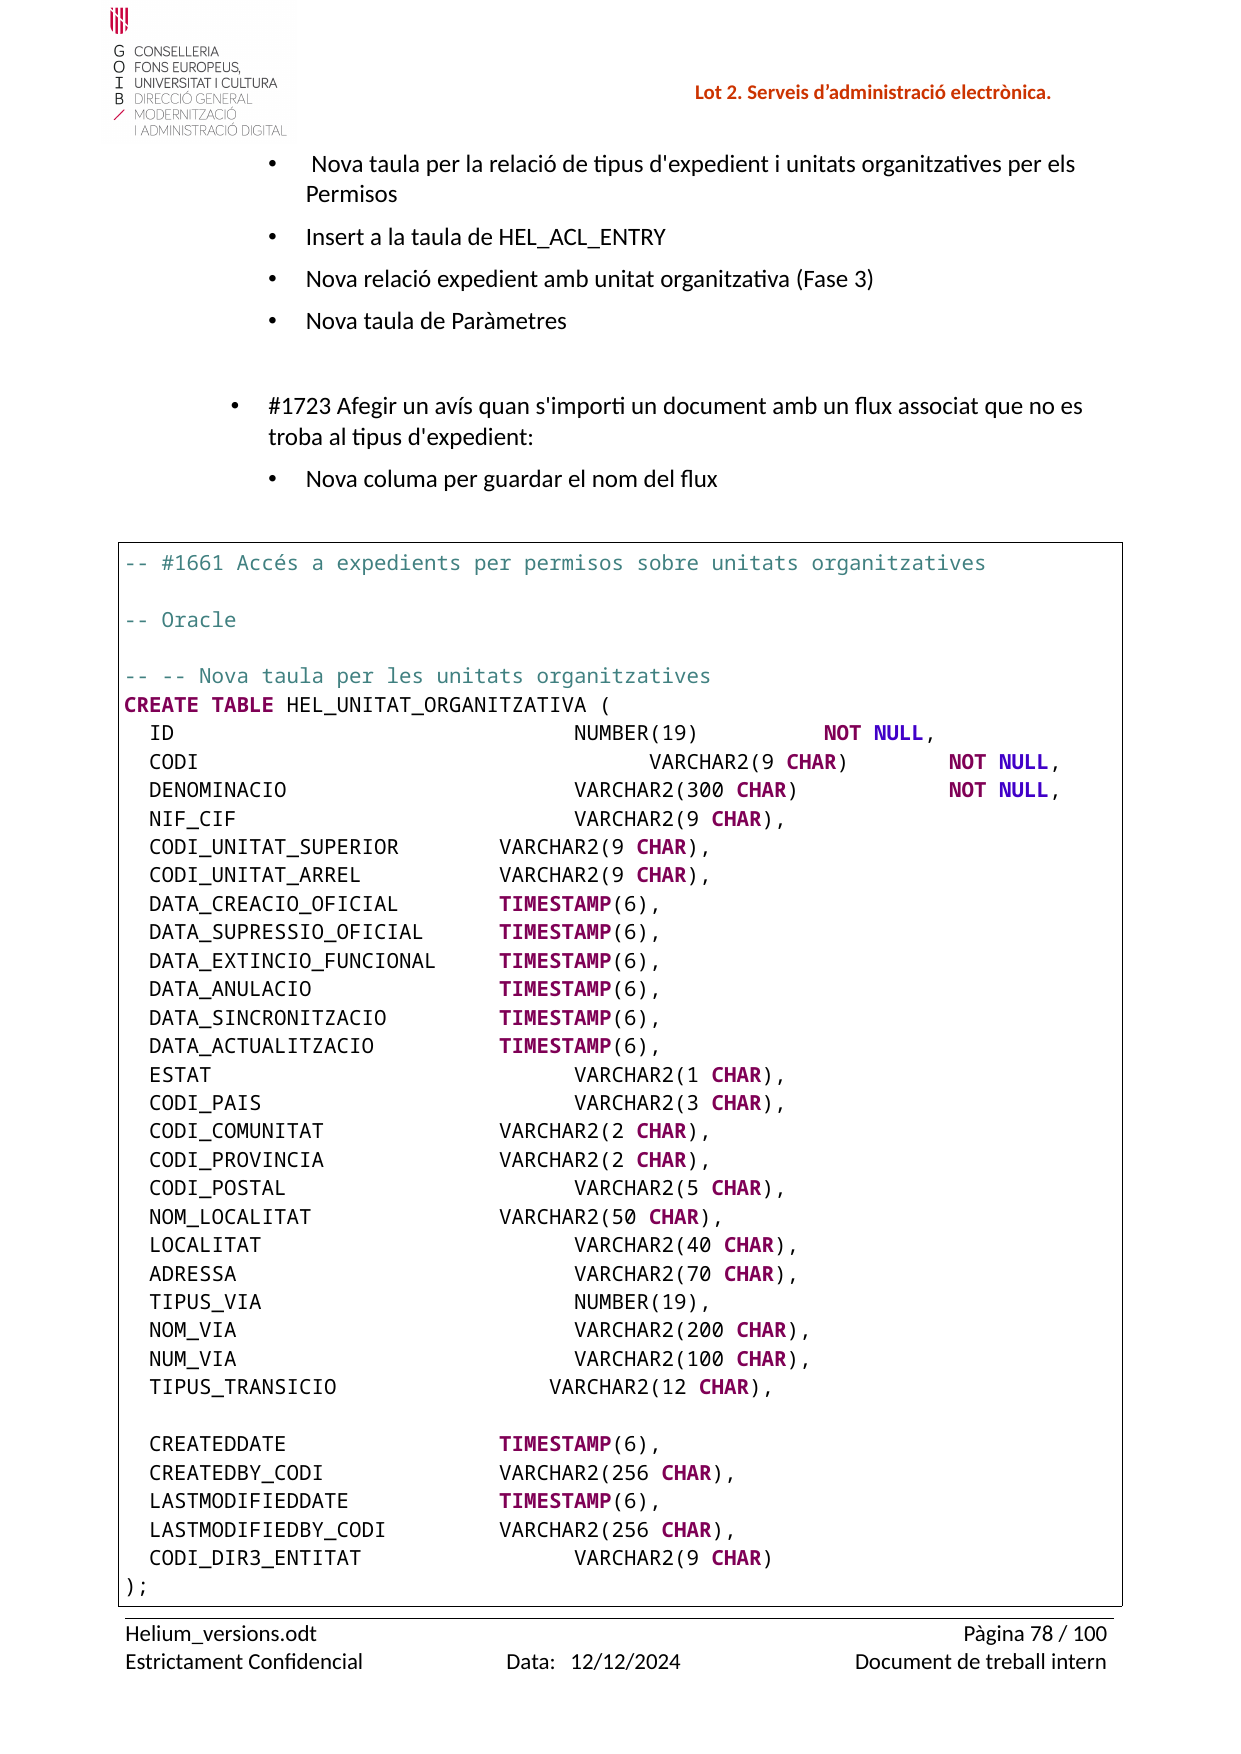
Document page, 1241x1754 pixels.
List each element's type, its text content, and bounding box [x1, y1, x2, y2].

list Nova relació expedient amb unitat organitzativa (Fase 3) [268, 263, 1122, 293]
list #1723 Afegir un avís quan s'importi un document amb un flux associat que no es troba al tipus d'expedient: [231, 390, 1122, 451]
table_header -- #1661 Accés a expedients per permisos sobre unitats organitzatives -- Oracle -- -- Nova taula per les unitats organitzatives CREATE TABLE HEL_UNITAT_ORGANITZATIVA ( ID NUMBER(19) NOT NULL, CODI VARCHAR2(9 CHAR) NOT NULL, DENOMINACIO VARCHAR2(300 CHAR) NOT NULL, NIF_CIF VARCHAR2(9 CHAR), CODI_UNITAT_SUPERIOR VARCHAR2(9 CHAR), CODI_UNITAT_ARREL VARCHAR2(9 CHAR), DATA_CREACIO_OFICIAL TIMESTAMP(6), DATA_SUPRESSIO_OFICIAL TIMESTAMP(6), DATA_EXTINCIO_FUNCIONAL TIMESTAMP(6), DATA_ANULACIO TIMESTAMP(6), DATA_SINCRONITZACIO TIMESTAMP(6), DATA_ACTUALITZACIO TIMESTAMP(6), ESTAT VARCHAR2(1 CHAR), CODI_PAIS VARCHAR2(3 CHAR), CODI_COMUNITAT VARCHAR2(2 CHAR), CODI_PROVINCIA VARCHAR2(2 CHAR), CODI_POSTAL VARCHAR2(5 CHAR), NOM_LOCALITAT VARCHAR2(50 CHAR), LOCALITAT VARCHAR2(40 CHAR), ADRESSA VARCHAR2(70 CHAR), TIPUS_VIA NUMBER(19), NOM_VIA VARCHAR2(200 CHAR), NUM_VIA VARCHAR2(100 CHAR), TIPUS_TRANSICIO VARCHAR2(12 CHAR), CREATEDDATE TIMESTAMP(6), CREATEDBY_CODI VARCHAR2(256 CHAR), LASTMODIFIEDDATE TIMESTAMP(6), LASTMODIFIEDBY_CODI VARCHAR2(256 CHAR), CODI_DIR3_ENTITAT VARCHAR2(9 CHAR) ); [119, 543, 1122, 1606]
list Nova columa per guardar el nom del flux [268, 463, 1122, 494]
list Insert a la taula de HEL_ACL_ENTRY [268, 221, 1122, 251]
list Nova taula de Paràmetres [268, 305, 1122, 336]
picture [100, 0, 297, 144]
list Nova taula per la relació de tipus d'expedient i unitats organitzatives per els Permisos [268, 148, 1122, 209]
